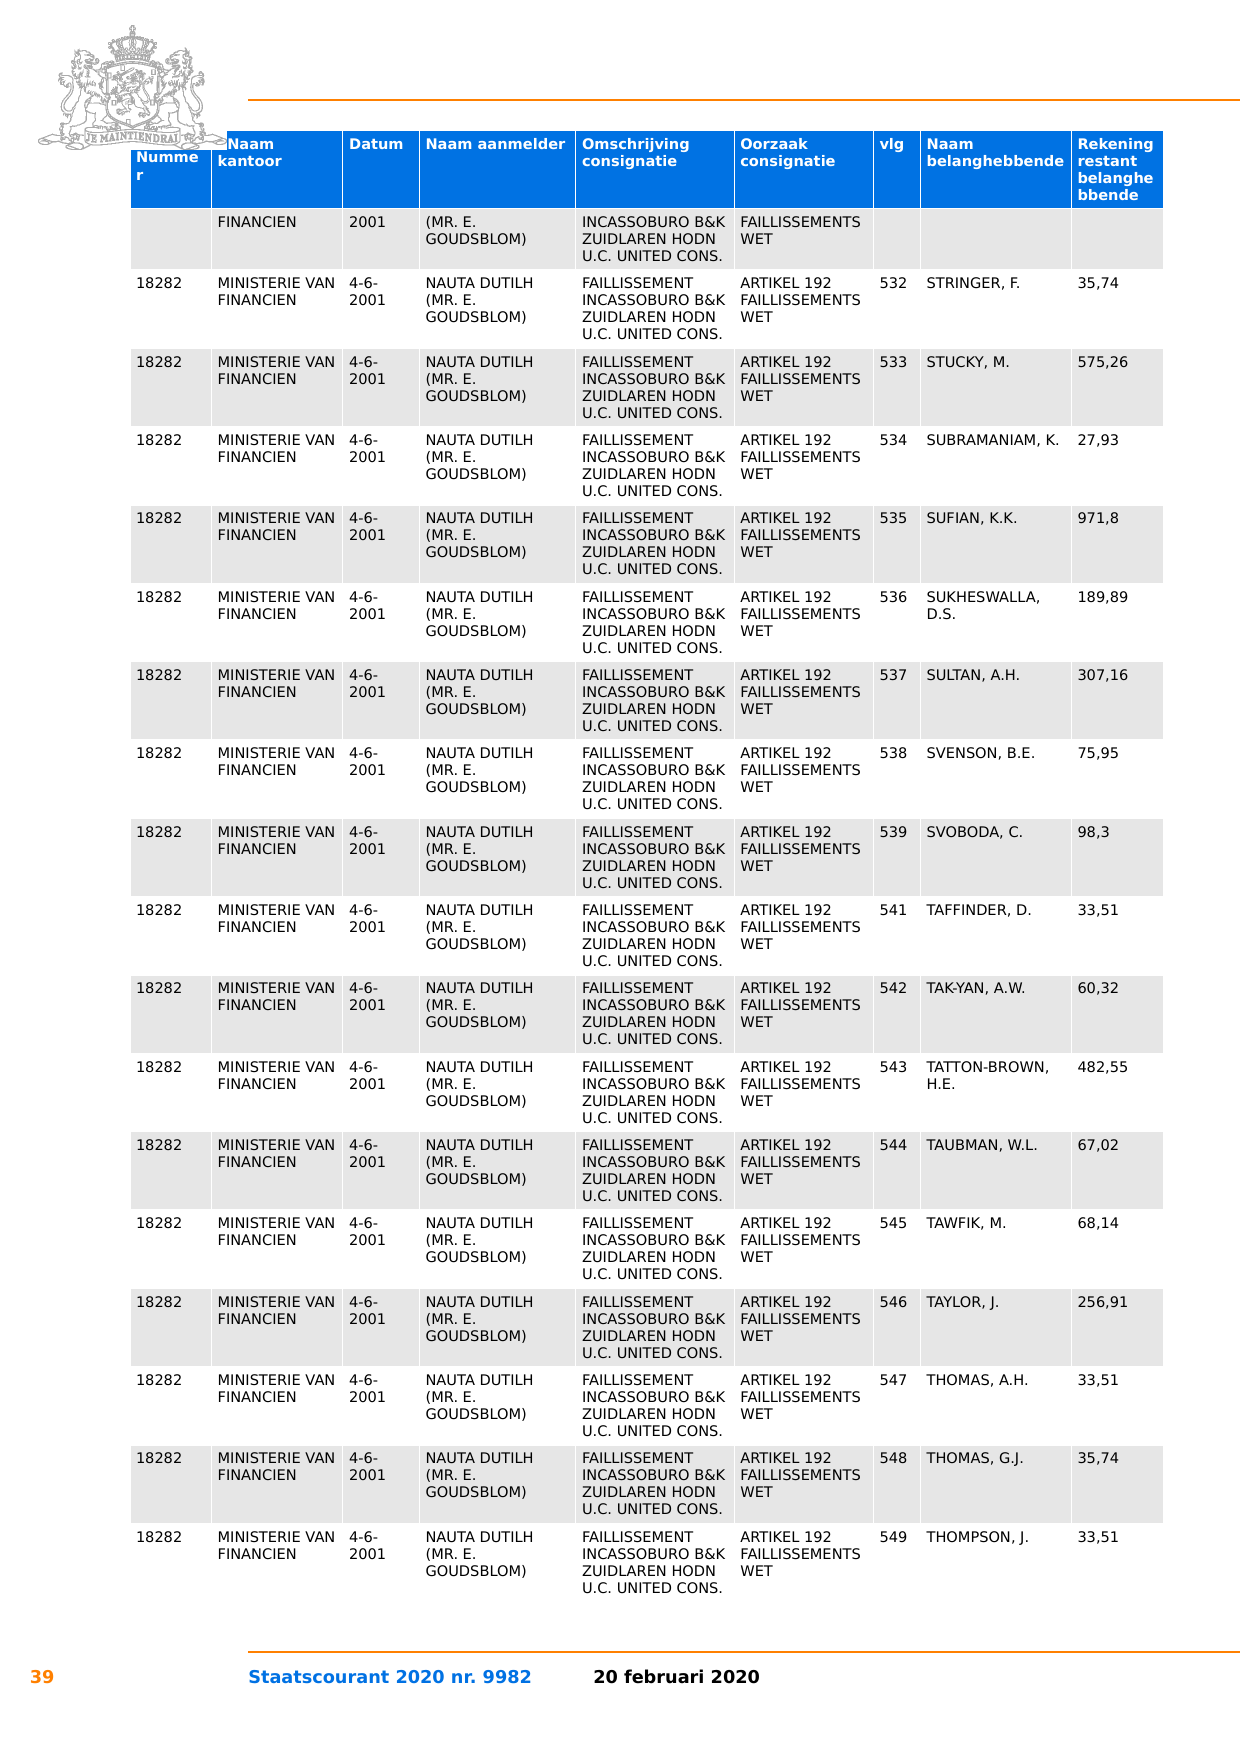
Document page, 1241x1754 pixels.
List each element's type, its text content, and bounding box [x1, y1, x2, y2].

table_cell NAUTA DUTILH (MR. E. GOUDSBLOM) [420, 584, 575, 661]
table_cell 4-6-2001 [343, 741, 419, 818]
table_cell NAUTA DUTILH (MR. E. GOUDSBLOM) [420, 1446, 575, 1523]
table_cell 4-6-2001 [343, 1211, 419, 1288]
table_cell THOMAS, G.J. [921, 1446, 1071, 1523]
table_cell 307,16 [1072, 662, 1163, 739]
table_header vlg [874, 131, 920, 208]
table_header Naam aanmelder [420, 131, 575, 208]
table_cell 549 [874, 1524, 920, 1601]
table_cell 4-6-2001 [343, 349, 419, 426]
table_cell 27,93 [1072, 427, 1163, 504]
table_cell FAILLISSEMENT INCASSOBURO B&K ZUIDLAREN HODN U.C. UNITED CONS. [576, 1054, 734, 1131]
table_header Nummer [131, 150, 211, 208]
table_cell ARTIKEL 192 FAILLISSEMENTSWET [735, 1054, 873, 1131]
table_cell FAILLISSEMENT INCASSOBURO B&K ZUIDLAREN HODN U.C. UNITED CONS. [576, 1446, 734, 1523]
table_cell SUKHESWALLA, D.S. [921, 584, 1071, 661]
table_cell FAILLISSEMENT INCASSOBURO B&K ZUIDLAREN HODN U.C. UNITED CONS. [576, 584, 734, 661]
table_cell 18282 [131, 1289, 211, 1366]
table_cell NAUTA DUTILH (MR. E. GOUDSBLOM) [420, 1289, 575, 1366]
table_cell 4-6-2001 [343, 506, 419, 583]
table_cell 542 [874, 976, 920, 1053]
table_cell NAUTA DUTILH (MR. E. GOUDSBLOM) [420, 271, 575, 348]
table_cell 4-6-2001 [343, 662, 419, 739]
table_cell ARTIKEL 192 FAILLISSEMENTSWET [735, 349, 873, 426]
table_cell [921, 209, 1071, 269]
table_cell ARTIKEL 192 FAILLISSEMENTSWET [735, 1132, 873, 1209]
table_cell ARTIKEL 192 FAILLISSEMENTSWET [735, 1524, 873, 1601]
table_cell 75,95 [1072, 741, 1163, 818]
table_cell TAUBMAN, W.L. [921, 1132, 1071, 1209]
table_cell 537 [874, 662, 920, 739]
table_cell 18282 [131, 271, 211, 348]
table_cell 4-6-2001 [343, 1446, 419, 1523]
table_cell FAILLISSEMENT INCASSOBURO B&K ZUIDLAREN HODN U.C. UNITED CONS. [576, 1211, 734, 1288]
table_cell THOMPSON, J. [921, 1524, 1071, 1601]
table_cell 18282 [131, 662, 211, 739]
table_cell 18282 [131, 819, 211, 896]
table_cell 35,74 [1072, 271, 1163, 348]
table_cell MINISTERIE VAN FINANCIEN [212, 976, 342, 1053]
table_cell FAILLISSEMENT INCASSOBURO B&K ZUIDLAREN HODN U.C. UNITED CONS. [576, 741, 734, 818]
table_cell 18282 [131, 1446, 211, 1523]
table_cell FAILLISSEMENTSWET [735, 209, 873, 269]
table_cell MINISTERIE VAN FINANCIEN [212, 741, 342, 818]
table_cell ARTIKEL 192 FAILLISSEMENTSWET [735, 897, 873, 974]
table_cell 18282 [131, 897, 211, 974]
table_cell 2001 [343, 209, 419, 269]
table_cell NAUTA DUTILH (MR. E. GOUDSBLOM) [420, 976, 575, 1053]
table_cell FAILLISSEMENT INCASSOBURO B&K ZUIDLAREN HODN U.C. UNITED CONS. [576, 662, 734, 739]
table_cell 532 [874, 271, 920, 348]
table_cell MINISTERIE VAN FINANCIEN [212, 1289, 342, 1366]
table_header Oorzaak consignatie [735, 131, 873, 208]
table_cell ARTIKEL 192 FAILLISSEMENTSWET [735, 506, 873, 583]
table_cell 18282 [131, 1054, 211, 1131]
table_cell ARTIKEL 192 FAILLISSEMENTSWET [735, 1289, 873, 1366]
table_cell NAUTA DUTILH (MR. E. GOUDSBLOM) [420, 506, 575, 583]
table_cell [1072, 209, 1163, 269]
table_cell 33,51 [1072, 897, 1163, 974]
table_cell NAUTA DUTILH (MR. E. GOUDSBLOM) [420, 427, 575, 504]
table_cell SUFIAN, K.K. [921, 506, 1071, 583]
table_cell ARTIKEL 192 FAILLISSEMENTSWET [735, 1446, 873, 1523]
table_cell 575,26 [1072, 349, 1163, 426]
table_cell 533 [874, 349, 920, 426]
table_cell SVENSON, B.E. [921, 741, 1071, 818]
table_cell NAUTA DUTILH (MR. E. GOUDSBLOM) [420, 1367, 575, 1444]
table_cell STUCKY, M. [921, 349, 1071, 426]
table_cell [131, 209, 211, 269]
table_cell 33,51 [1072, 1367, 1163, 1444]
table_header Naam belanghebbende [921, 131, 1071, 208]
table_header Naam kantoor [212, 131, 342, 208]
table_cell 548 [874, 1446, 920, 1523]
table_header Rekening restant belanghebbende [1072, 131, 1163, 208]
table_cell 4-6-2001 [343, 1524, 419, 1601]
table_cell THOMAS, A.H. [921, 1367, 1071, 1444]
table_cell MINISTERIE VAN FINANCIEN [212, 271, 342, 348]
table_cell 4-6-2001 [343, 1054, 419, 1131]
table_cell MINISTERIE VAN FINANCIEN [212, 584, 342, 661]
table_cell 18282 [131, 1524, 211, 1601]
table_cell ARTIKEL 192 FAILLISSEMENTSWET [735, 819, 873, 896]
table_cell 18282 [131, 1367, 211, 1444]
table_cell NAUTA DUTILH (MR. E. GOUDSBLOM) [420, 1524, 575, 1601]
table_cell MINISTERIE VAN FINANCIEN [212, 427, 342, 504]
table_cell 4-6-2001 [343, 1132, 419, 1209]
table_cell 4-6-2001 [343, 819, 419, 896]
table_cell 534 [874, 427, 920, 504]
table_cell ARTIKEL 192 FAILLISSEMENTSWET [735, 741, 873, 818]
table_cell 4-6-2001 [343, 427, 419, 504]
table_cell 4-6-2001 [343, 584, 419, 661]
table_cell 60,32 [1072, 976, 1163, 1053]
table_cell 18282 [131, 584, 211, 661]
table_cell TAYLOR, J. [921, 1289, 1071, 1366]
table_cell INCASSOBURO B&K ZUIDLAREN HODN U.C. UNITED CONS. [576, 209, 734, 269]
table_cell 547 [874, 1367, 920, 1444]
table_cell 98,3 [1072, 819, 1163, 896]
table_cell MINISTERIE VAN FINANCIEN [212, 1054, 342, 1131]
table_cell ARTIKEL 192 FAILLISSEMENTSWET [735, 1367, 873, 1444]
table_cell SUBRAMANIAM, K. [921, 427, 1071, 504]
table_header Omschrijving consignatie [576, 131, 734, 208]
table_cell 35,74 [1072, 1446, 1163, 1523]
table_cell MINISTERIE VAN FINANCIEN [212, 897, 342, 974]
table_cell TAK-YAN, A.W. [921, 976, 1071, 1053]
table_cell ARTIKEL 192 FAILLISSEMENTSWET [735, 662, 873, 739]
table_cell 482,55 [1072, 1054, 1163, 1131]
table_cell MINISTERIE VAN FINANCIEN [212, 1524, 342, 1601]
table_cell FAILLISSEMENT INCASSOBURO B&K ZUIDLAREN HODN U.C. UNITED CONS. [576, 897, 734, 974]
table_cell 189,89 [1072, 584, 1163, 661]
table_cell FINANCIEN [212, 209, 342, 269]
table_cell STRINGER, F. [921, 271, 1071, 348]
table_cell MINISTERIE VAN FINANCIEN [212, 1211, 342, 1288]
table_cell 4-6-2001 [343, 897, 419, 974]
table_cell 546 [874, 1289, 920, 1366]
table_cell 18282 [131, 1211, 211, 1288]
table_cell NAUTA DUTILH (MR. E. GOUDSBLOM) [420, 897, 575, 974]
table_cell [874, 209, 920, 269]
table_cell FAILLISSEMENT INCASSOBURO B&K ZUIDLAREN HODN U.C. UNITED CONS. [576, 271, 734, 348]
table_cell 18282 [131, 506, 211, 583]
table_cell MINISTERIE VAN FINANCIEN [212, 662, 342, 739]
table_cell FAILLISSEMENT INCASSOBURO B&K ZUIDLAREN HODN U.C. UNITED CONS. [576, 1524, 734, 1601]
table_cell 535 [874, 506, 920, 583]
table_cell FAILLISSEMENT INCASSOBURO B&K ZUIDLAREN HODN U.C. UNITED CONS. [576, 976, 734, 1053]
table_cell MINISTERIE VAN FINANCIEN [212, 1446, 342, 1523]
table_cell 18282 [131, 976, 211, 1053]
table_cell FAILLISSEMENT INCASSOBURO B&K ZUIDLAREN HODN U.C. UNITED CONS. [576, 427, 734, 504]
table_cell MINISTERIE VAN FINANCIEN [212, 506, 342, 583]
table_cell MINISTERIE VAN FINANCIEN [212, 1367, 342, 1444]
table_cell (MR. E. GOUDSBLOM) [420, 209, 575, 269]
table_cell NAUTA DUTILH (MR. E. GOUDSBLOM) [420, 349, 575, 426]
table_cell TATTON-BROWN, H.E. [921, 1054, 1071, 1131]
table_cell 971,8 [1072, 506, 1163, 583]
table_cell NAUTA DUTILH (MR. E. GOUDSBLOM) [420, 1211, 575, 1288]
table_cell 18282 [131, 427, 211, 504]
table_cell 545 [874, 1211, 920, 1288]
picture [38, 25, 227, 150]
table_cell FAILLISSEMENT INCASSOBURO B&K ZUIDLAREN HODN U.C. UNITED CONS. [576, 1367, 734, 1444]
table_cell ARTIKEL 192 FAILLISSEMENTSWET [735, 976, 873, 1053]
table_cell 544 [874, 1132, 920, 1209]
table_cell NAUTA DUTILH (MR. E. GOUDSBLOM) [420, 1054, 575, 1131]
table_cell MINISTERIE VAN FINANCIEN [212, 1132, 342, 1209]
table_cell 539 [874, 819, 920, 896]
table_cell 4-6-2001 [343, 976, 419, 1053]
table_cell SVOBODA, C. [921, 819, 1071, 896]
table_cell NAUTA DUTILH (MR. E. GOUDSBLOM) [420, 1132, 575, 1209]
table_cell SULTAN, A.H. [921, 662, 1071, 739]
table_cell NAUTA DUTILH (MR. E. GOUDSBLOM) [420, 662, 575, 739]
table_cell 4-6-2001 [343, 1367, 419, 1444]
table_cell 18282 [131, 1132, 211, 1209]
table_cell TAWFIK, M. [921, 1211, 1071, 1288]
table_cell 33,51 [1072, 1524, 1163, 1601]
table_cell 67,02 [1072, 1132, 1163, 1209]
table_cell 538 [874, 741, 920, 818]
table_cell 4-6-2001 [343, 1289, 419, 1366]
table_header Datum [343, 131, 419, 208]
table_cell FAILLISSEMENT INCASSOBURO B&K ZUIDLAREN HODN U.C. UNITED CONS. [576, 1132, 734, 1209]
table_cell 68,14 [1072, 1211, 1163, 1288]
table_cell ARTIKEL 192 FAILLISSEMENTSWET [735, 584, 873, 661]
table_cell MINISTERIE VAN FINANCIEN [212, 819, 342, 896]
table_cell 543 [874, 1054, 920, 1131]
table_cell FAILLISSEMENT INCASSOBURO B&K ZUIDLAREN HODN U.C. UNITED CONS. [576, 819, 734, 896]
table_cell 18282 [131, 741, 211, 818]
table_cell ARTIKEL 192 FAILLISSEMENTSWET [735, 1211, 873, 1288]
table_cell FAILLISSEMENT INCASSOBURO B&K ZUIDLAREN HODN U.C. UNITED CONS. [576, 506, 734, 583]
table_cell MINISTERIE VAN FINANCIEN [212, 349, 342, 426]
table_cell NAUTA DUTILH (MR. E. GOUDSBLOM) [420, 819, 575, 896]
table_cell 256,91 [1072, 1289, 1163, 1366]
table_cell 541 [874, 897, 920, 974]
table_cell NAUTA DUTILH (MR. E. GOUDSBLOM) [420, 741, 575, 818]
table_cell TAFFINDER, D. [921, 897, 1071, 974]
table_cell ARTIKEL 192 FAILLISSEMENTSWET [735, 427, 873, 504]
table_cell ARTIKEL 192 FAILLISSEMENTSWET [735, 271, 873, 348]
table_cell 18282 [131, 349, 211, 426]
table_cell FAILLISSEMENT INCASSOBURO B&K ZUIDLAREN HODN U.C. UNITED CONS. [576, 1289, 734, 1366]
table_cell 4-6-2001 [343, 271, 419, 348]
table_cell FAILLISSEMENT INCASSOBURO B&K ZUIDLAREN HODN U.C. UNITED CONS. [576, 349, 734, 426]
table_cell 536 [874, 584, 920, 661]
